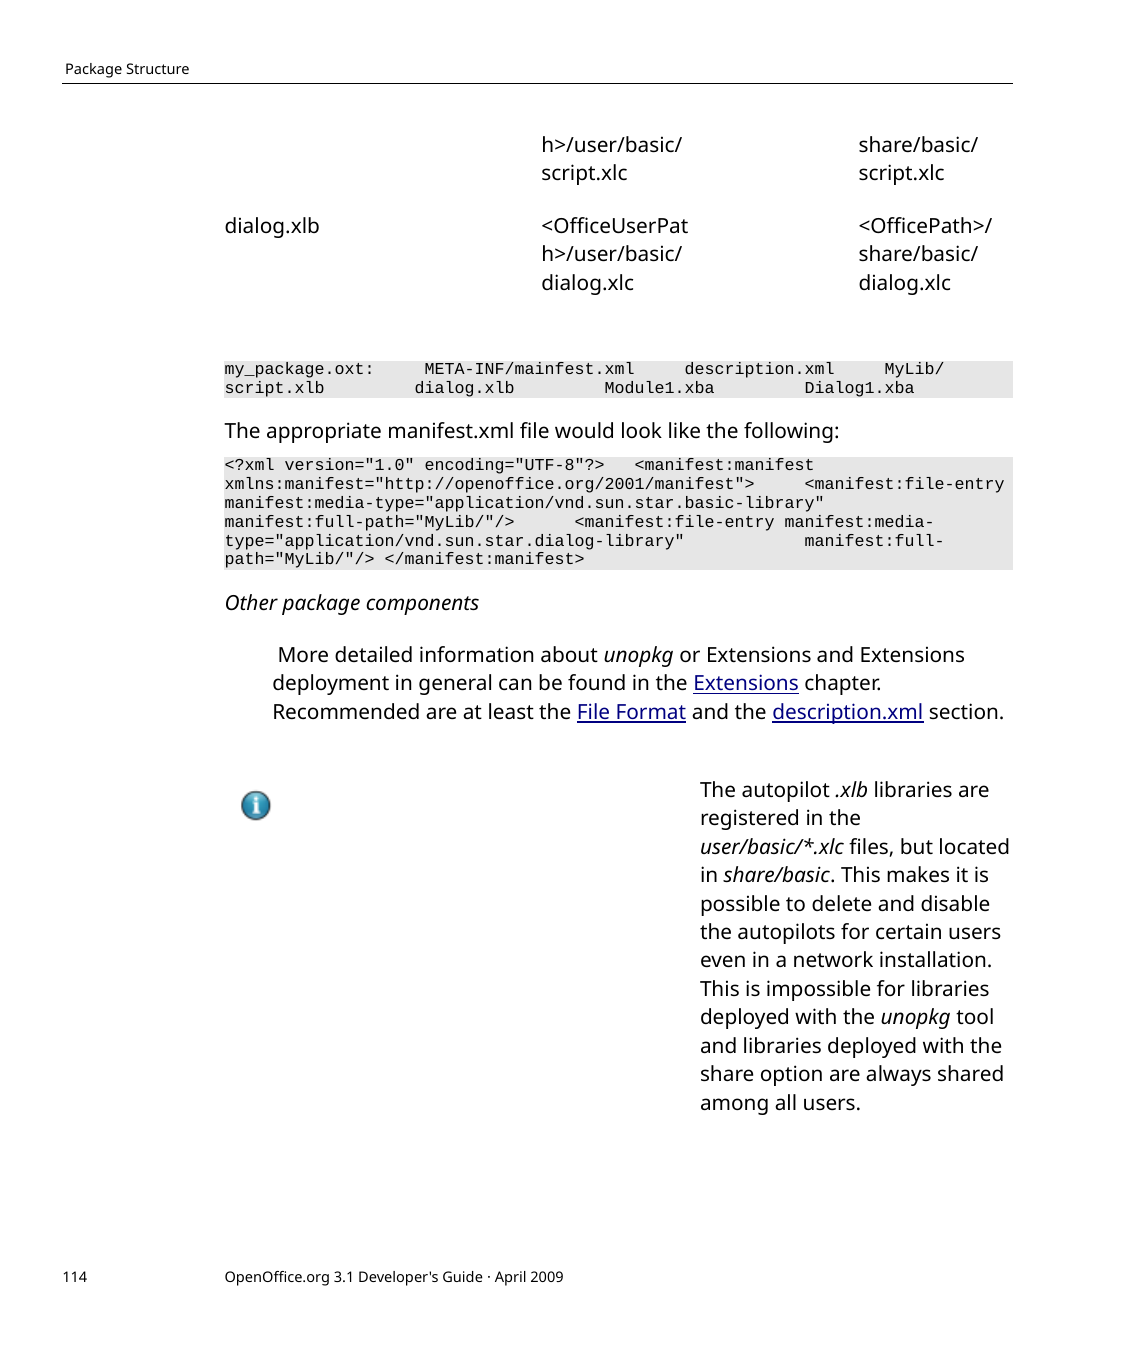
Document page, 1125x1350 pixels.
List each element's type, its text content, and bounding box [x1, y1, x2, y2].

table_cell h>/user/basic/script.xlc [379, 118, 696, 199]
text Other package components [224, 588, 1013, 616]
table_cell [62, 118, 379, 199]
table_cell dialog.xlb [62, 199, 379, 308]
text The appropriate manifest.xml file would look like the following: [224, 416, 1013, 445]
table_header [62, 763, 537, 1128]
table_cell share/basic/script.xlc [696, 118, 1013, 199]
picture [224, 775, 288, 838]
list More detailed information about unopkg or Extensions and Extensions deployment in general can be found in the Extensions chapter. Recommended are at least the File Format and the description.xml section. [272, 640, 1013, 725]
text <?xml version="1.0" encoding="UTF-8"?> <manifest:manifest xmlns:manifest="http://openoffice.org/2001/manifest"> <manifest:file-entry manifest:media-type="application/vnd.sun.star.basic-library" manifest:full-path="MyLib/"/> <manifest:file-entry manifest:media-type="application/vnd.sun.star.dialog-library" manifest:full-path="MyLib/"/> </manifest:manifest> [224, 457, 1013, 570]
text my_package.oxt: META-INF/mainfest.xml description.xml MyLib/ script.xlb dialog.xlb Module1.xba Dialog1.xba [224, 361, 1013, 398]
table_cell <OfficePath>/share/basic/dialog.xlc [696, 199, 1013, 308]
table_header The autopilot .xlb libraries are registered in the user/basic/*.xlc files, but located in share/basic. This makes it is possible to delete and disable the autopilots for certain users even in a network installation. This is impossible for libraries deployed with the unopkg tool and libraries deployed with the share option are always shared among all users. [537, 763, 1013, 1128]
table_cell <OfficeUserPath>/user/basic/dialog.xlc [379, 199, 696, 308]
